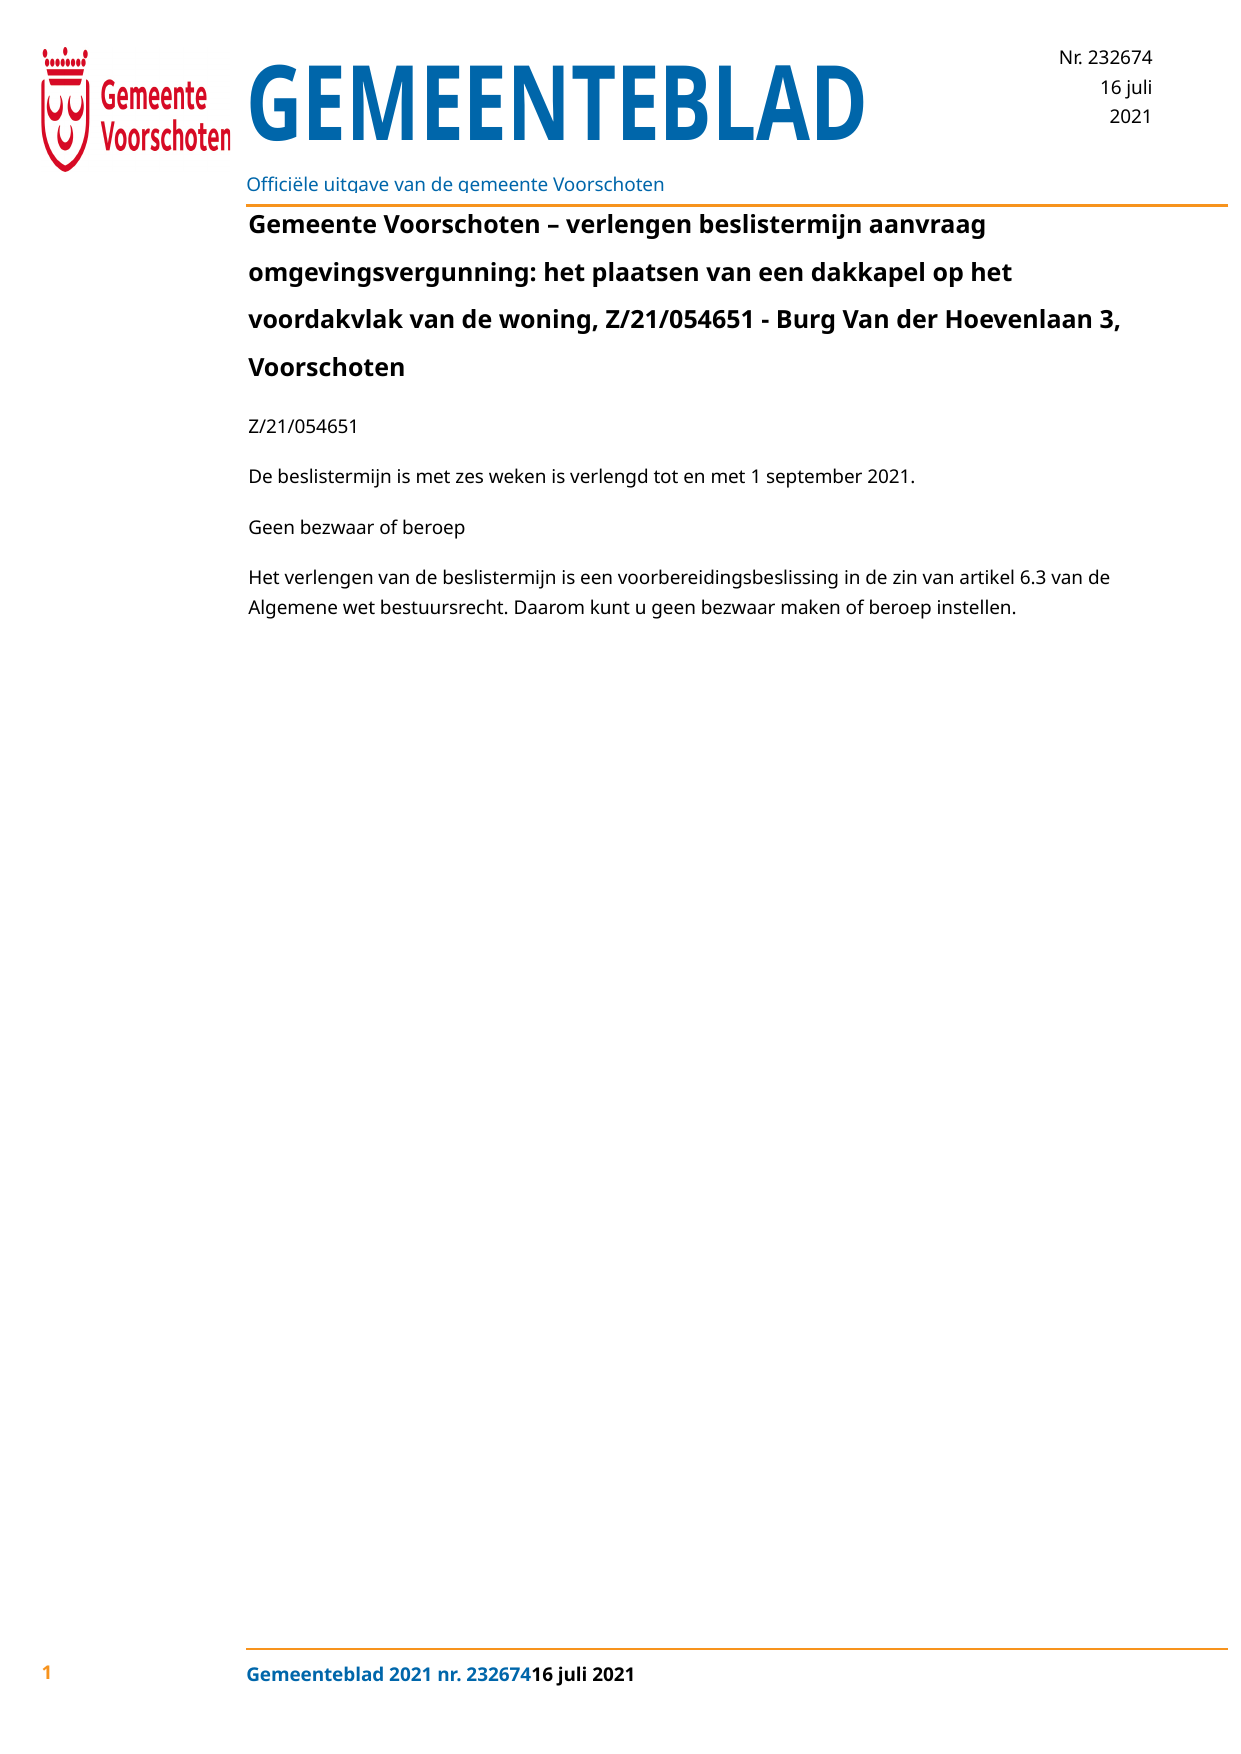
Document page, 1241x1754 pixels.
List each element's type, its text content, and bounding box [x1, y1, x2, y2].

text Geen bezwaar of beroep [248, 514, 1152, 540]
text De beslistermijn is met zes weken is verlengd tot en met 1 september 2021. [248, 463, 1152, 489]
picture [41, 47, 231, 172]
text Gemeente Voorschoten – verlengen beslistermijn aanvraag omgevingsvergunning: het plaatsen van een dakkapel op het voordakvlak van de woning, Z/21/054651 - Burg Van der Hoevenlaan 3, Voorschoten [248, 207, 1152, 384]
text Z/21/054651 [248, 413, 1152, 439]
text Het verlengen van de beslistermijn is een voorbereidingsbeslissing in de zin van artikel 6.3 van de Algemene wet bestuursrecht. Daarom kunt u geen bezwaar maken of beroep instellen. [248, 564, 1152, 620]
